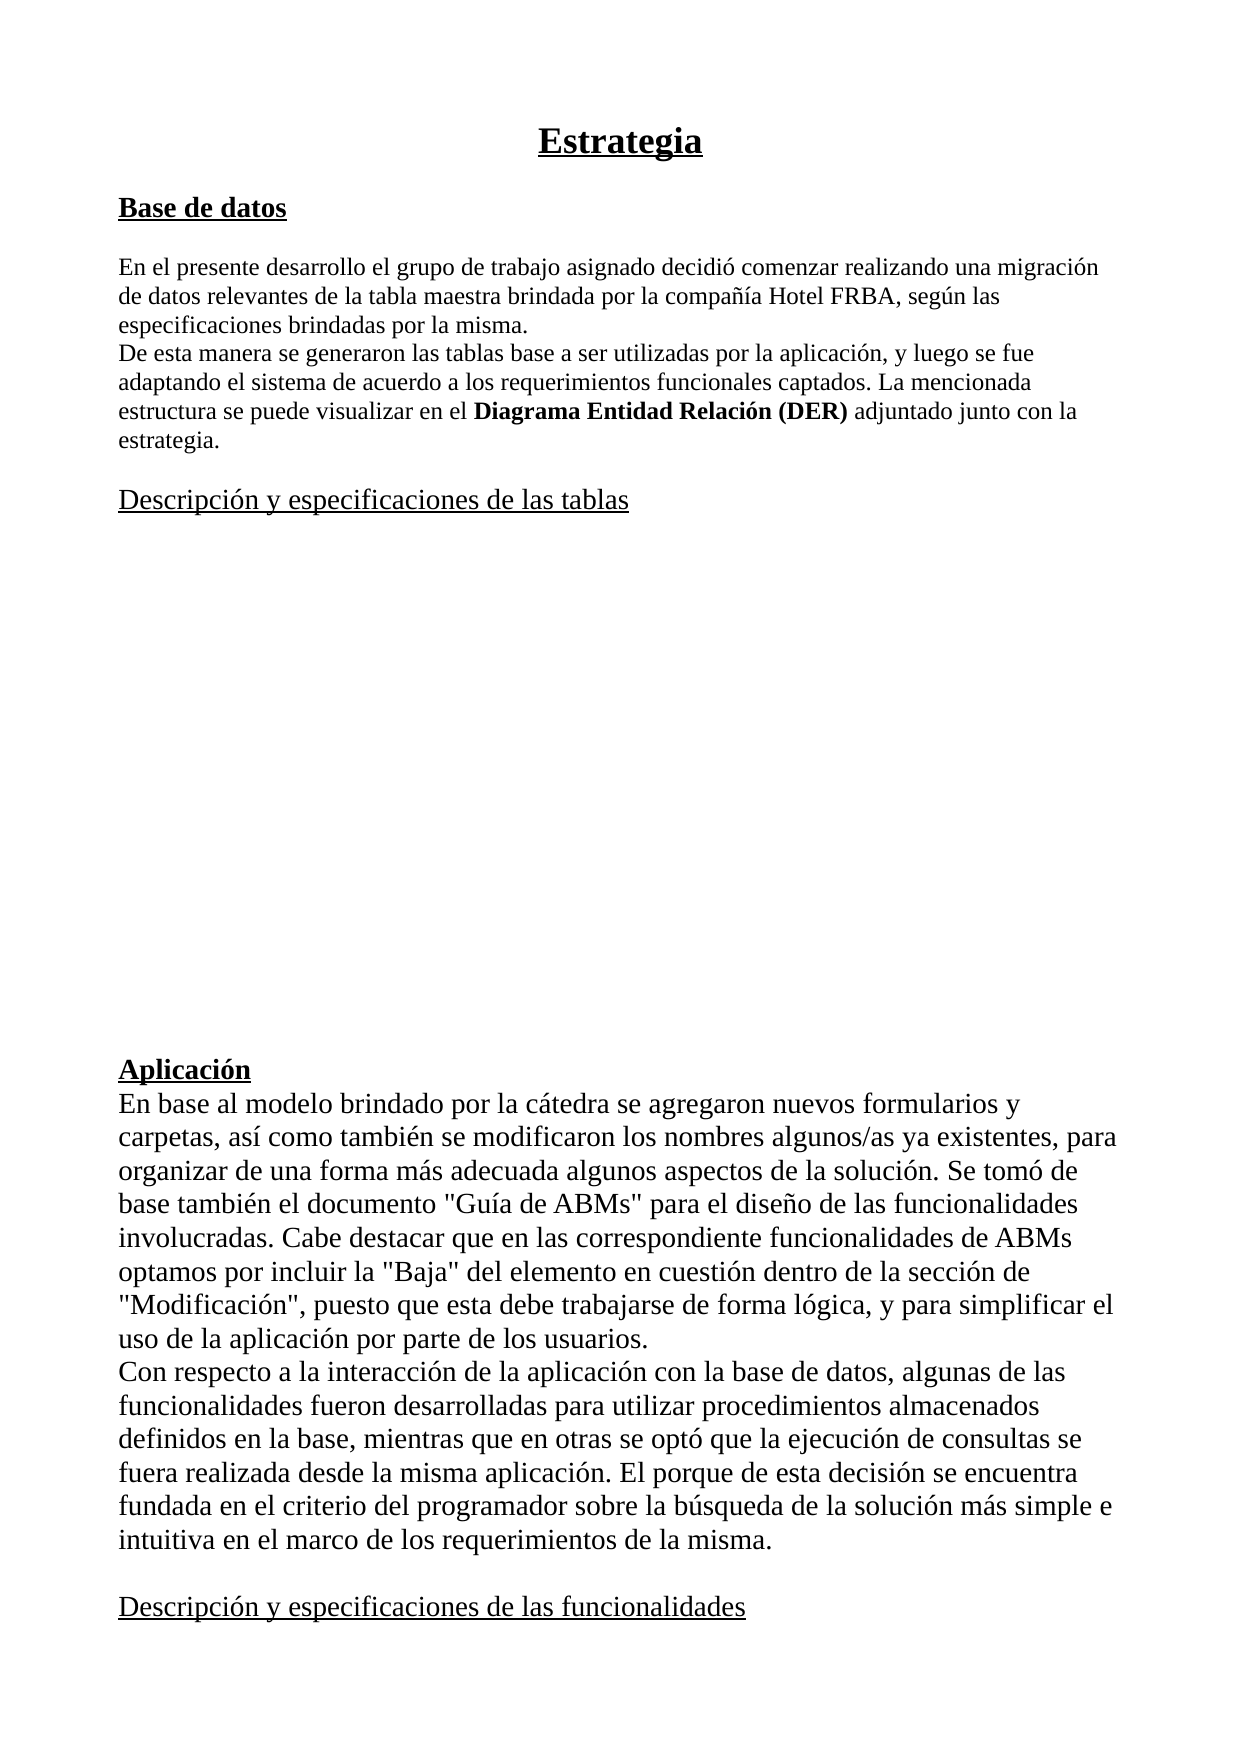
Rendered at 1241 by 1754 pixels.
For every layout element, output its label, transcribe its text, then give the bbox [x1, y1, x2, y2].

text Descripción y especificaciones de las funcionalidades [118, 1589, 1122, 1623]
text Con respecto a la interacción de la aplicación con la base de datos, algunas de las funcionalidades fueron desarrolladas para utilizar procedimientos almacenados definidos en la base, mientras que en otras se optó que la ejecución de consultas se fuera realizada desde la misma aplicación. El porque de esta decisión se encuentra fundada en el criterio del programador sobre la búsqueda de la solución más simple e intuitiva en el marco de los requerimientos de la misma. [118, 1354, 1122, 1556]
text En el presente desarrollo el grupo de trabajo asignado decidió comenzar realizando una migración de datos relevantes de la tabla maestra brindada por la compañía Hotel FRBA, según las especificaciones brindadas por la misma. [118, 252, 1122, 338]
text Descripción y especificaciones de las tablas [118, 482, 1122, 516]
text Estrategia [118, 118, 1122, 161]
text De esta manera se generaron las tablas base a ser utilizadas por la aplicación, y luego se fue adaptando el sistema de acuerdo a los requerimientos funcionales captados. La mencionada estructura se puede visualizar en el Diagrama Entidad Relación (DER) adjuntado junto con la estrategia. [118, 338, 1122, 453]
text Aplicación [118, 1052, 1122, 1086]
text En base al modelo brindado por la cátedra se agregaron nuevos formularios y carpetas, así como también se modificaron los nombres algunos/as ya existentes, para organizar de una forma más adecuada algunos aspectos de la solución. Se tomó de base también el documento "Guía de ABMs" para el diseño de las funcionalidades involucradas. Cabe destacar que en las correspondiente funcionalidades de ABMs optamos por incluir la "Baja" del elemento en cuestión dentro de la sección de "Modificación", puesto que esta debe trabajarse de forma lógica, y para simplificar el uso de la aplicación por parte de los usuarios. [118, 1086, 1122, 1354]
text Base de datos [118, 190, 1122, 223]
